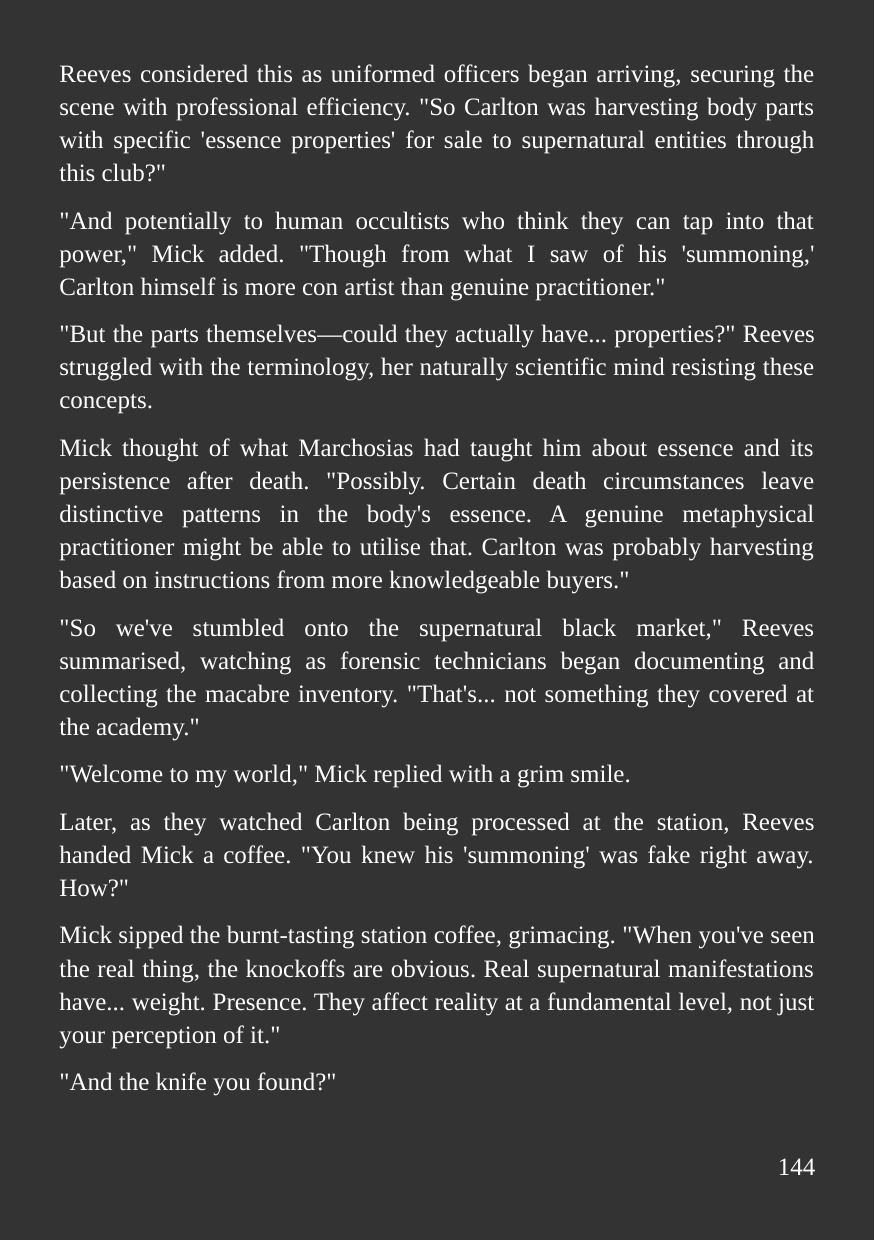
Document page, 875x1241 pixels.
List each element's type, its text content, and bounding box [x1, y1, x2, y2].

text "But the parts themselves—could they actually have... properties?" Reeves struggled with the terminology, her naturally scientific mind resisting these concepts. [59, 319, 815, 414]
text Mick sipped the burnt-tasting station coffee, grimacing. "When you've seen the real thing, the knockoffs are obvious. Real supernatural manifestations have... weight. Presence. They affect reality at a fundamental level, not just your perception of it." [59, 921, 815, 1048]
text "And the knife you found?" [59, 1067, 815, 1096]
text "So we've stumbled onto the supernatural black market," Reeves summarised, watching as forensic technicians began documenting and collecting the macabre inventory. "That's... not something they covered at the academy." [59, 613, 815, 741]
text "And potentially to human occultists who think they can tap into that power," Mick added. "Though from what I saw of his 'summoning,' Carlton himself is more con artist than genuine practitioner." [59, 206, 815, 301]
text Mick thought of what Marchosias had taught him about essence and its persistence after death. "Possibly. Certain death circumstances leave distinctive patterns in the body's essence. A genuine metaphysical practitioner might be able to utilise that. Carlton was probably harvesting based on instructions from more knowledgeable buyers." [59, 433, 815, 594]
text "Welcome to my world," Mick replied with a grim smile. [59, 759, 815, 788]
text Reeves considered this as uniformed officers began arriving, securing the scene with professional efficiency. "So Carlton was harvesting body parts with specific 'essence properties' for sale to supernatural entities through this club?" [59, 59, 815, 187]
text Later, as they watched Carlton being processed at the station, Reeves handed Mick a coffee. "You knew his 'summoning' was fake right away. How?" [59, 807, 815, 902]
